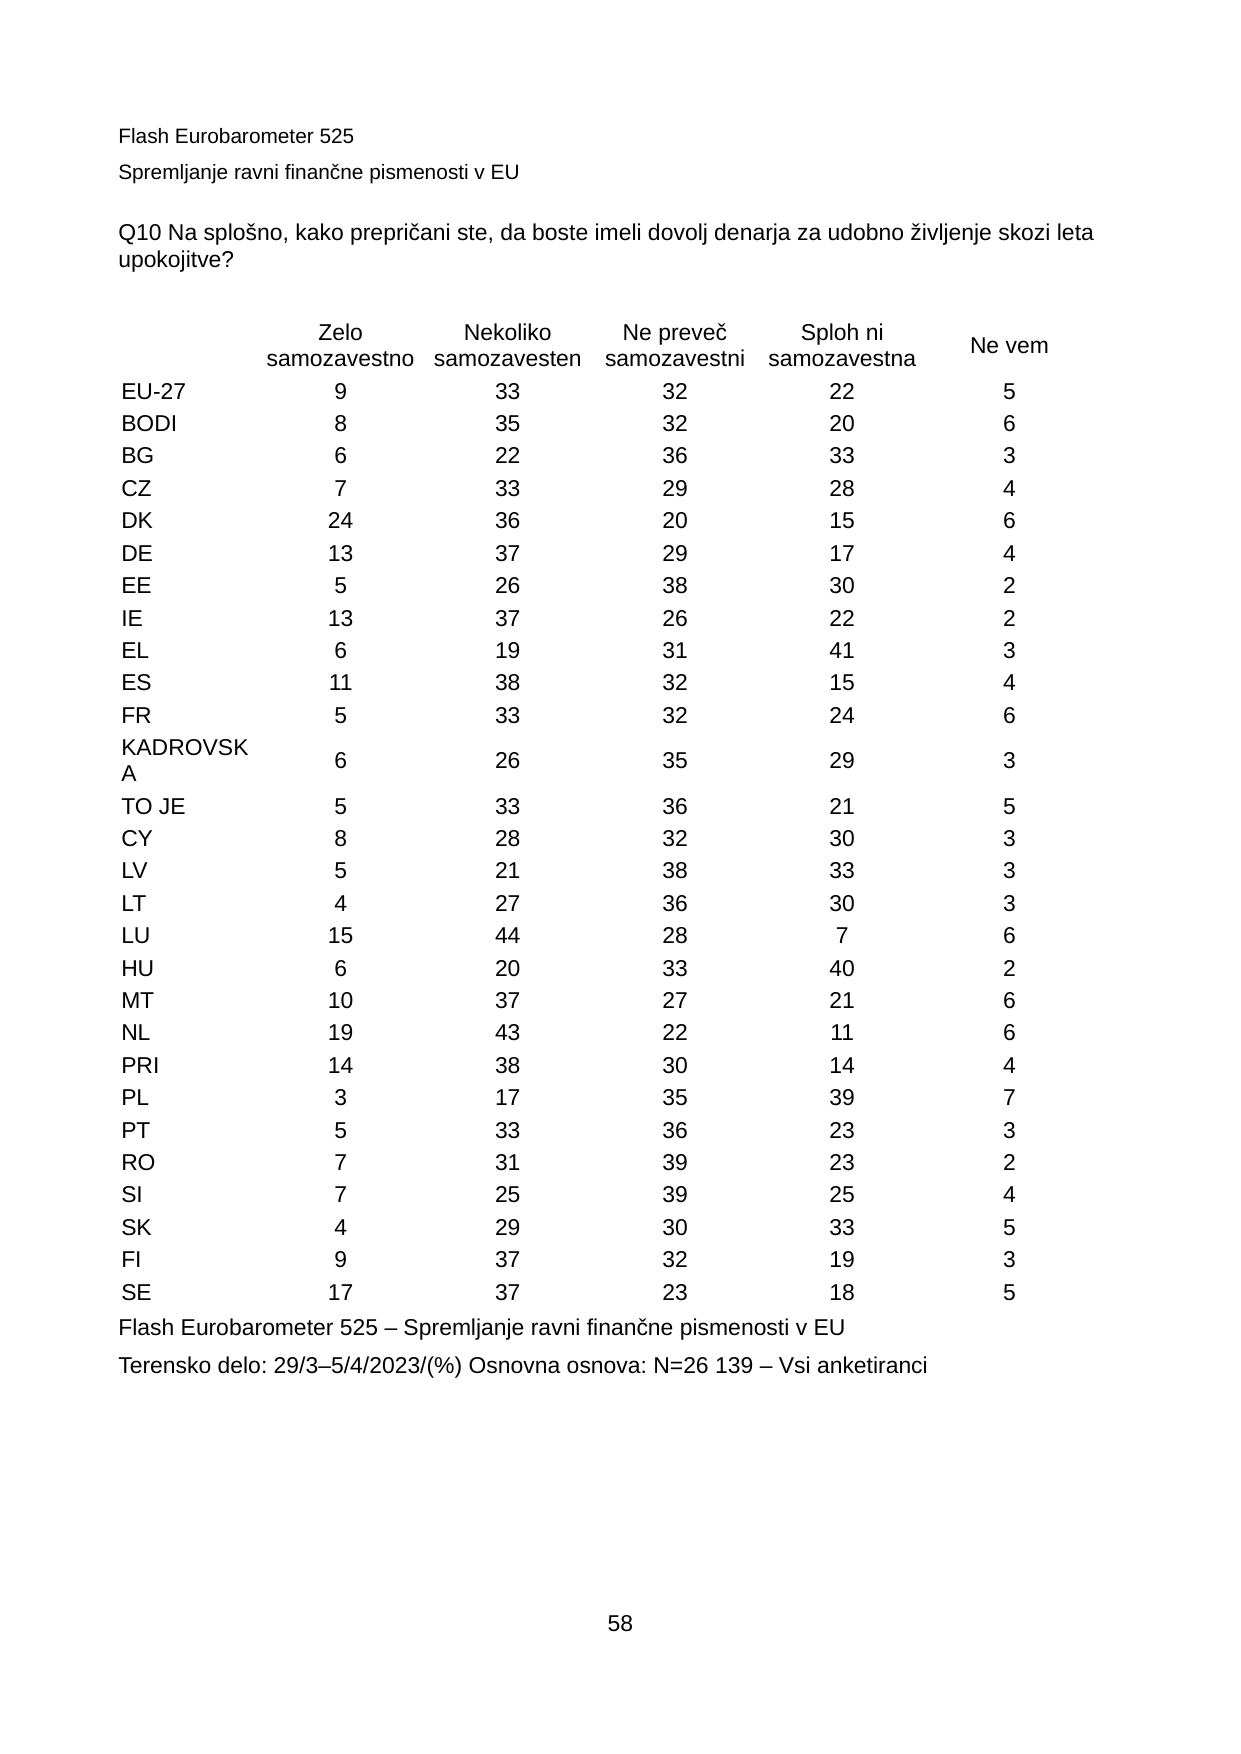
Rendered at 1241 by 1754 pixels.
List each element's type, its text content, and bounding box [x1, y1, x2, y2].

table_cell 3 [926, 731, 1093, 789]
table_cell LV [118, 854, 257, 887]
table_cell 5 [926, 790, 1093, 822]
table_cell 5 [257, 854, 424, 887]
table_cell 2 [926, 1146, 1093, 1178]
table_cell KADROVSKA [118, 731, 257, 789]
table_header Ne vem [926, 316, 1093, 375]
table_cell 13 [257, 601, 424, 634]
table_cell 32 [591, 375, 758, 407]
table_cell 38 [591, 569, 758, 601]
table_cell 22 [758, 375, 926, 407]
table_cell 22 [758, 601, 926, 634]
table_cell 33 [758, 1211, 926, 1243]
table_cell 4 [926, 666, 1093, 699]
table_cell 6 [926, 699, 1093, 731]
table_header [118, 316, 257, 375]
table_cell 14 [257, 1049, 424, 1081]
table_cell 7 [257, 1146, 424, 1178]
table_cell SK [118, 1211, 257, 1243]
table_cell 38 [424, 1049, 591, 1081]
table_cell 26 [424, 731, 591, 789]
table_cell 14 [758, 1049, 926, 1081]
table_cell 5 [926, 375, 1093, 407]
table_cell 7 [758, 919, 926, 952]
table_cell 26 [424, 569, 591, 601]
table_cell 43 [424, 1016, 591, 1049]
table_cell MT [118, 984, 257, 1016]
table_cell 20 [591, 504, 758, 537]
table_cell 23 [758, 1114, 926, 1146]
table_cell 35 [591, 731, 758, 789]
table_cell 33 [424, 699, 591, 731]
table_cell 32 [591, 822, 758, 854]
table_cell 33 [758, 854, 926, 887]
table_cell BODI [118, 407, 257, 439]
table_cell 3 [926, 1243, 1093, 1276]
table_cell CZ [118, 472, 257, 504]
table_cell 38 [591, 854, 758, 887]
table_cell 20 [758, 407, 926, 439]
table_cell 36 [591, 887, 758, 919]
table_cell 32 [591, 407, 758, 439]
table_cell 22 [591, 1016, 758, 1049]
table_cell 21 [758, 790, 926, 822]
table_cell 28 [758, 472, 926, 504]
table_cell 6 [926, 504, 1093, 537]
table_cell 27 [591, 984, 758, 1016]
table_cell 3 [926, 822, 1093, 854]
table_cell 17 [758, 537, 926, 569]
table_cell 23 [758, 1146, 926, 1178]
text Terensko delo: 29/3–5/4/2023/(%) Osnovna osnova: N=26 139 – Vsi anketiranci [118, 1352, 1122, 1378]
text Q10 Na splošno, kako prepričani ste, da boste imeli dovolj denarja za udobno življenje skozi leta upokojitve? [118, 219, 1122, 272]
table_cell 10 [257, 984, 424, 1016]
table_cell 7 [926, 1081, 1093, 1113]
table_cell 4 [257, 1211, 424, 1243]
table_cell 3 [257, 1081, 424, 1113]
table_cell 44 [424, 919, 591, 952]
table_cell 31 [591, 634, 758, 666]
table_cell 5 [257, 699, 424, 731]
table_cell 30 [758, 887, 926, 919]
table_cell LU [118, 919, 257, 952]
table_cell 20 [424, 952, 591, 984]
table_cell 15 [758, 504, 926, 537]
table_cell 2 [926, 569, 1093, 601]
table_cell 30 [591, 1211, 758, 1243]
table_cell 33 [424, 375, 591, 407]
table_cell 19 [257, 1016, 424, 1049]
table_cell 31 [424, 1146, 591, 1178]
table_cell 39 [758, 1081, 926, 1113]
table_cell 17 [424, 1081, 591, 1113]
table_cell 6 [257, 634, 424, 666]
table_cell 35 [591, 1081, 758, 1113]
table_cell 25 [758, 1178, 926, 1211]
table_cell 2 [926, 952, 1093, 984]
table_cell 36 [591, 440, 758, 472]
table_cell EE [118, 569, 257, 601]
table_cell 28 [424, 822, 591, 854]
table_cell HU [118, 952, 257, 984]
table_cell 3 [926, 634, 1093, 666]
table_cell 19 [758, 1243, 926, 1276]
table_cell 11 [758, 1016, 926, 1049]
table_cell 6 [926, 984, 1093, 1016]
table_header Zelo samozavestno [257, 316, 424, 375]
table_cell 17 [257, 1276, 424, 1308]
table_cell NL [118, 1016, 257, 1049]
table_cell EU-27 [118, 375, 257, 407]
table_cell 29 [591, 537, 758, 569]
table_cell 37 [424, 601, 591, 634]
table_cell 35 [424, 407, 591, 439]
table_cell 22 [424, 440, 591, 472]
table_cell 30 [591, 1049, 758, 1081]
table_cell CY [118, 822, 257, 854]
table_cell 8 [257, 407, 424, 439]
table_cell EL [118, 634, 257, 666]
table_cell 3 [926, 440, 1093, 472]
text Flash Eurobarometer 525 – Spremljanje ravni finančne pismenosti v EU [118, 1314, 1122, 1340]
table_cell PT [118, 1114, 257, 1146]
table_cell BG [118, 440, 257, 472]
table_cell 19 [424, 634, 591, 666]
table_header Nekoliko samozavesten [424, 316, 591, 375]
table_cell IE [118, 601, 257, 634]
table_cell 30 [758, 569, 926, 601]
table_cell 3 [926, 854, 1093, 887]
table_cell 7 [257, 1178, 424, 1211]
table_cell 4 [926, 472, 1093, 504]
table_cell ES [118, 666, 257, 699]
table_cell 21 [758, 984, 926, 1016]
table_cell DE [118, 537, 257, 569]
table_cell 8 [257, 822, 424, 854]
table_cell 29 [424, 1211, 591, 1243]
table_cell PRI [118, 1049, 257, 1081]
table_cell 24 [257, 504, 424, 537]
table_cell 32 [591, 699, 758, 731]
table_cell 33 [591, 952, 758, 984]
table_cell 25 [424, 1178, 591, 1211]
table_cell 40 [758, 952, 926, 984]
table_cell PL [118, 1081, 257, 1113]
table_cell DK [118, 504, 257, 537]
table_cell 33 [424, 790, 591, 822]
table_cell RO [118, 1146, 257, 1178]
table_cell 4 [257, 887, 424, 919]
table_cell 2 [926, 601, 1093, 634]
table_cell 26 [591, 601, 758, 634]
table_cell 37 [424, 537, 591, 569]
table_cell 37 [424, 984, 591, 1016]
table_cell 30 [758, 822, 926, 854]
table_cell 4 [926, 1178, 1093, 1211]
table_cell 41 [758, 634, 926, 666]
table_cell 13 [257, 537, 424, 569]
table_cell 9 [257, 1243, 424, 1276]
table_cell 5 [926, 1211, 1093, 1243]
table_cell SE [118, 1276, 257, 1308]
table_cell 29 [758, 731, 926, 789]
table_cell 33 [424, 472, 591, 504]
table_cell 5 [257, 569, 424, 601]
table_cell LT [118, 887, 257, 919]
table_cell TO JE [118, 790, 257, 822]
table_cell 39 [591, 1146, 758, 1178]
table_cell 4 [926, 1049, 1093, 1081]
table_cell 3 [926, 887, 1093, 919]
table_cell 39 [591, 1178, 758, 1211]
table_cell 33 [424, 1114, 591, 1146]
table_cell 27 [424, 887, 591, 919]
table_cell FI [118, 1243, 257, 1276]
table_cell 3 [926, 1114, 1093, 1146]
table_cell 5 [926, 1276, 1093, 1308]
table_cell 36 [591, 1114, 758, 1146]
table_cell 4 [926, 537, 1093, 569]
table_cell 6 [257, 731, 424, 789]
table_cell 29 [591, 472, 758, 504]
table_cell 24 [758, 699, 926, 731]
table_cell 15 [758, 666, 926, 699]
table_header Sploh ni samozavestna [758, 316, 926, 375]
table_cell 7 [257, 472, 424, 504]
table_cell 15 [257, 919, 424, 952]
table_cell 32 [591, 666, 758, 699]
table_cell 6 [926, 1016, 1093, 1049]
table_cell 36 [591, 790, 758, 822]
table_cell 6 [926, 407, 1093, 439]
table_cell 5 [257, 1114, 424, 1146]
table_cell 18 [758, 1276, 926, 1308]
table_cell FR [118, 699, 257, 731]
table_cell 23 [591, 1276, 758, 1308]
table_cell 38 [424, 666, 591, 699]
table_cell 33 [758, 440, 926, 472]
table_cell 5 [257, 790, 424, 822]
table_cell 32 [591, 1243, 758, 1276]
table_cell 9 [257, 375, 424, 407]
table_header Ne preveč samozavestni [591, 316, 758, 375]
table_cell 36 [424, 504, 591, 537]
table_cell SI [118, 1178, 257, 1211]
table_cell 37 [424, 1276, 591, 1308]
table_cell 6 [257, 440, 424, 472]
table_cell 11 [257, 666, 424, 699]
table_cell 6 [257, 952, 424, 984]
table_cell 6 [926, 919, 1093, 952]
table_cell 28 [591, 919, 758, 952]
table_cell 37 [424, 1243, 591, 1276]
table_cell 21 [424, 854, 591, 887]
